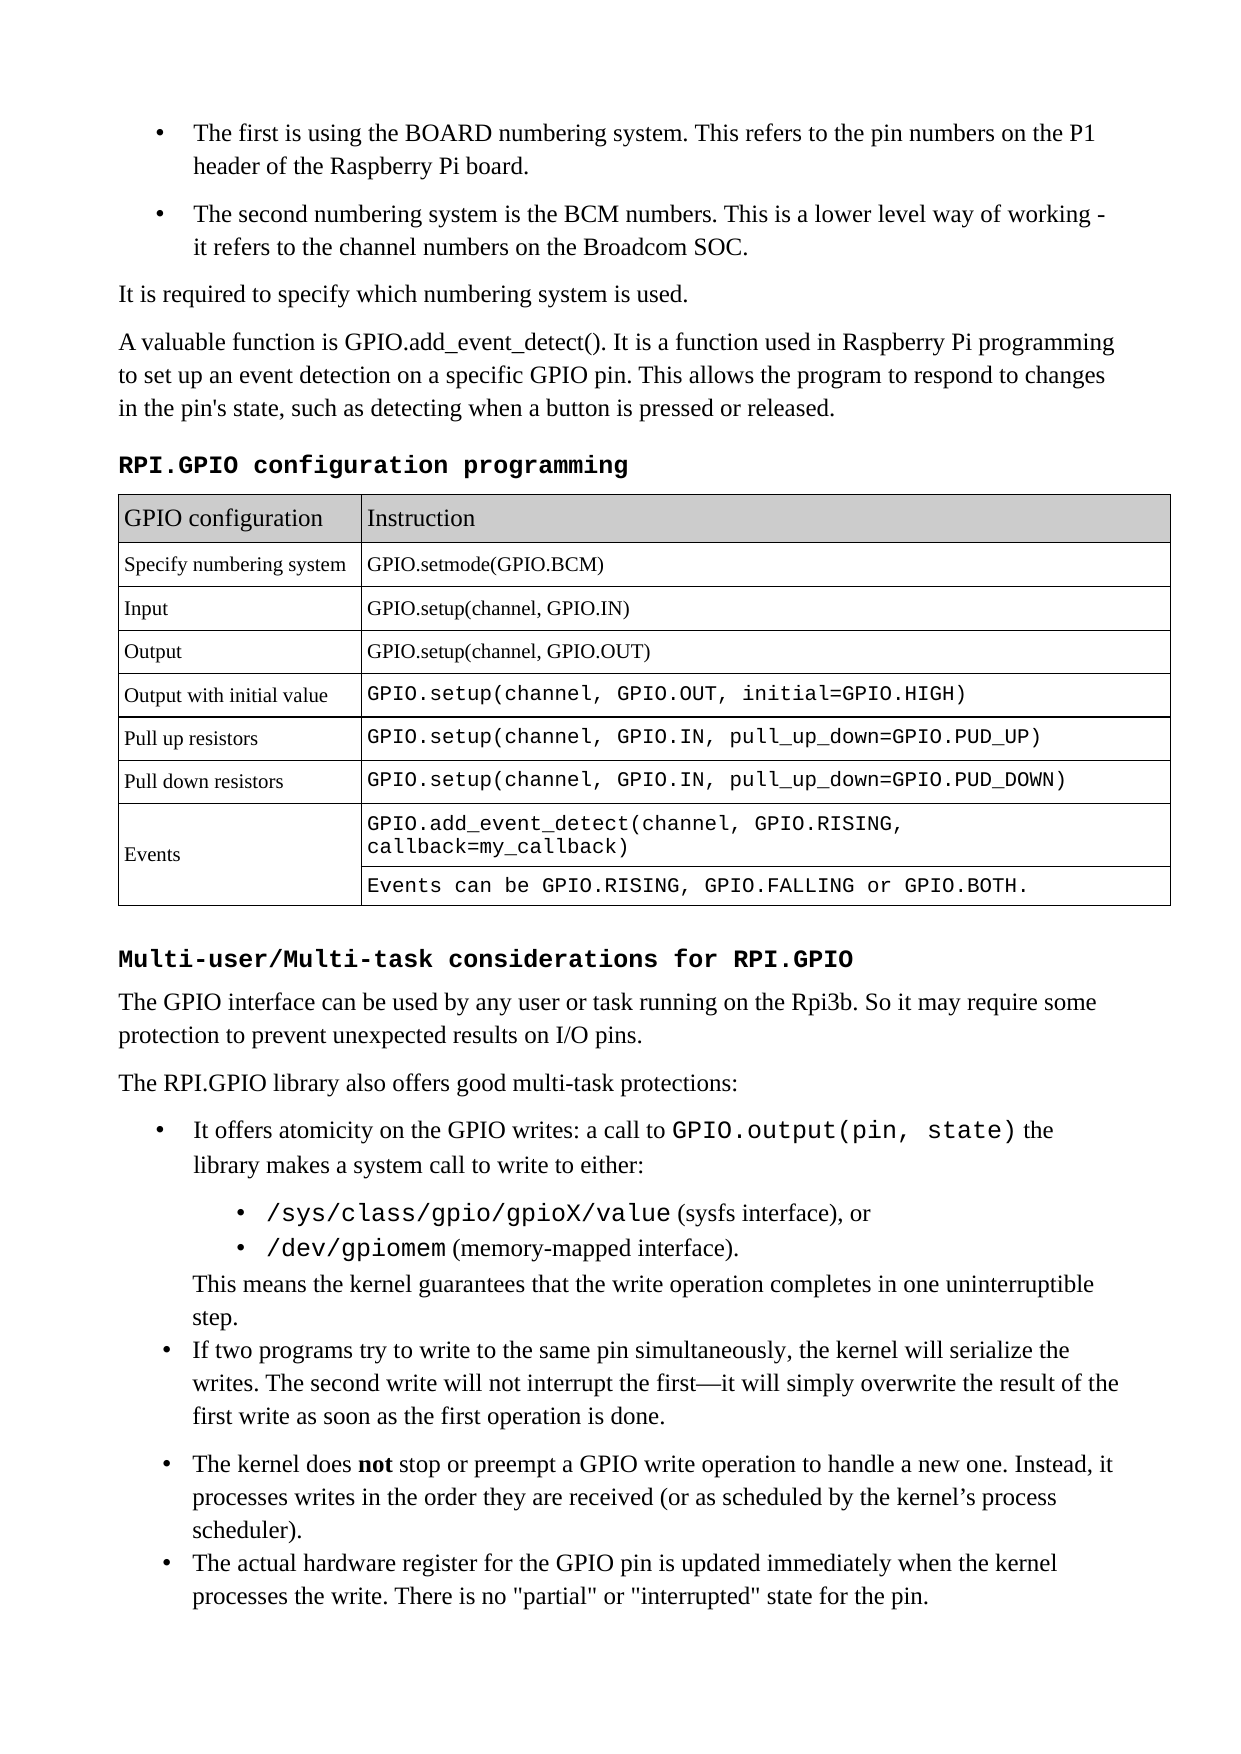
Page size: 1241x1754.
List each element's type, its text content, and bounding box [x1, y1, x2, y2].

table_cell GPIO.setup(channel, GPIO.IN) [362, 587, 1170, 629]
table_cell Pull down resistors [119, 761, 361, 803]
table_cell Output with initial value [119, 674, 361, 716]
text A valuable function is GPIO.add_event_detect(). It is a function used in Raspberry Pi programming to set up an event detection on a specific GPIO pin. This allows the program to respond to changes in the pin's state, such as detecting when a button is pressed or released. [118, 327, 1122, 422]
list /dev/gpiomem (memory-mapped interface). [236, 1233, 1122, 1264]
table_cell GPIO.add_event_detect(channel, GPIO.RISING, callback=my_callback) [362, 804, 1170, 866]
table_cell Output [119, 631, 361, 673]
table_header GPIO configuration [119, 495, 361, 542]
table_cell Events [119, 804, 361, 904]
table_cell GPIO.setup(channel, GPIO.IN, pull_up_down=GPIO.PUD_UP) [362, 718, 1170, 760]
list If two programs try to write to the same pin simultaneously, the kernel will serialize the writes. The second write will not interrupt the first—it will simply overwrite the result of the first write as soon as the first operation is done. [162, 1335, 1122, 1430]
table_cell Pull up resistors [119, 718, 361, 760]
subtitle Multi-user/Multi-task considerations for RPI.GPIO [118, 946, 1122, 975]
table_cell GPIO.setup(channel, GPIO.IN, pull_up_down=GPIO.PUD_DOWN) [362, 761, 1170, 803]
list It offers atomicity on the GPIO writes: a call to GPIO.output(pin, state) the library makes a system call to write to either: [156, 1115, 1122, 1179]
list The first is using the BOARD numbering system. This refers to the pin numbers on the P1 header of the Raspberry Pi board. [156, 118, 1122, 180]
table_cell GPIO.setup(channel, GPIO.OUT) [362, 631, 1170, 673]
subtitle RPI.GPIO configuration programming [118, 453, 1122, 481]
table_cell Events can be GPIO.RISING, GPIO.FALLING or GPIO.BOTH. [362, 867, 1170, 904]
table_cell Input [119, 587, 361, 629]
table_cell GPIO.setmode(GPIO.BCM) [362, 543, 1170, 586]
text The GPIO interface can be used by any user or task running on the Rpi3b. So it may require some protection to prevent unexpected results on I/O pins. [118, 987, 1122, 1049]
list /sys/class/gpio/gpioX/value (sysfs interface), or [236, 1198, 1122, 1229]
table_header Instruction [362, 495, 1170, 542]
list The actual hardware register for the GPIO pin is updated immediately when the kernel processes the write. There is no "partial" or "interrupted" state for the pin. [162, 1548, 1122, 1609]
list The kernel does not stop or preempt a GPIO write operation to handle a new one. Instead, it processes writes in the order they are received (or as scheduled by the kernel’s process scheduler). [162, 1449, 1122, 1543]
table_cell GPIO.setup(channel, GPIO.OUT, initial=GPIO.HIGH) [362, 674, 1170, 716]
text It is required to specify which numbering system is used. [118, 279, 1122, 308]
list This means the kernel guarantees that the write operation completes in one uninterruptible step. [162, 1269, 1122, 1331]
table_cell Specify numbering system [119, 543, 361, 586]
text The RPI.GPIO library also offers good multi-task protections: [118, 1068, 1122, 1097]
list The second numbering system is the BCM numbers. This is a lower level way of working - it refers to the channel numbers on the Broadcom SOC. [156, 199, 1122, 261]
